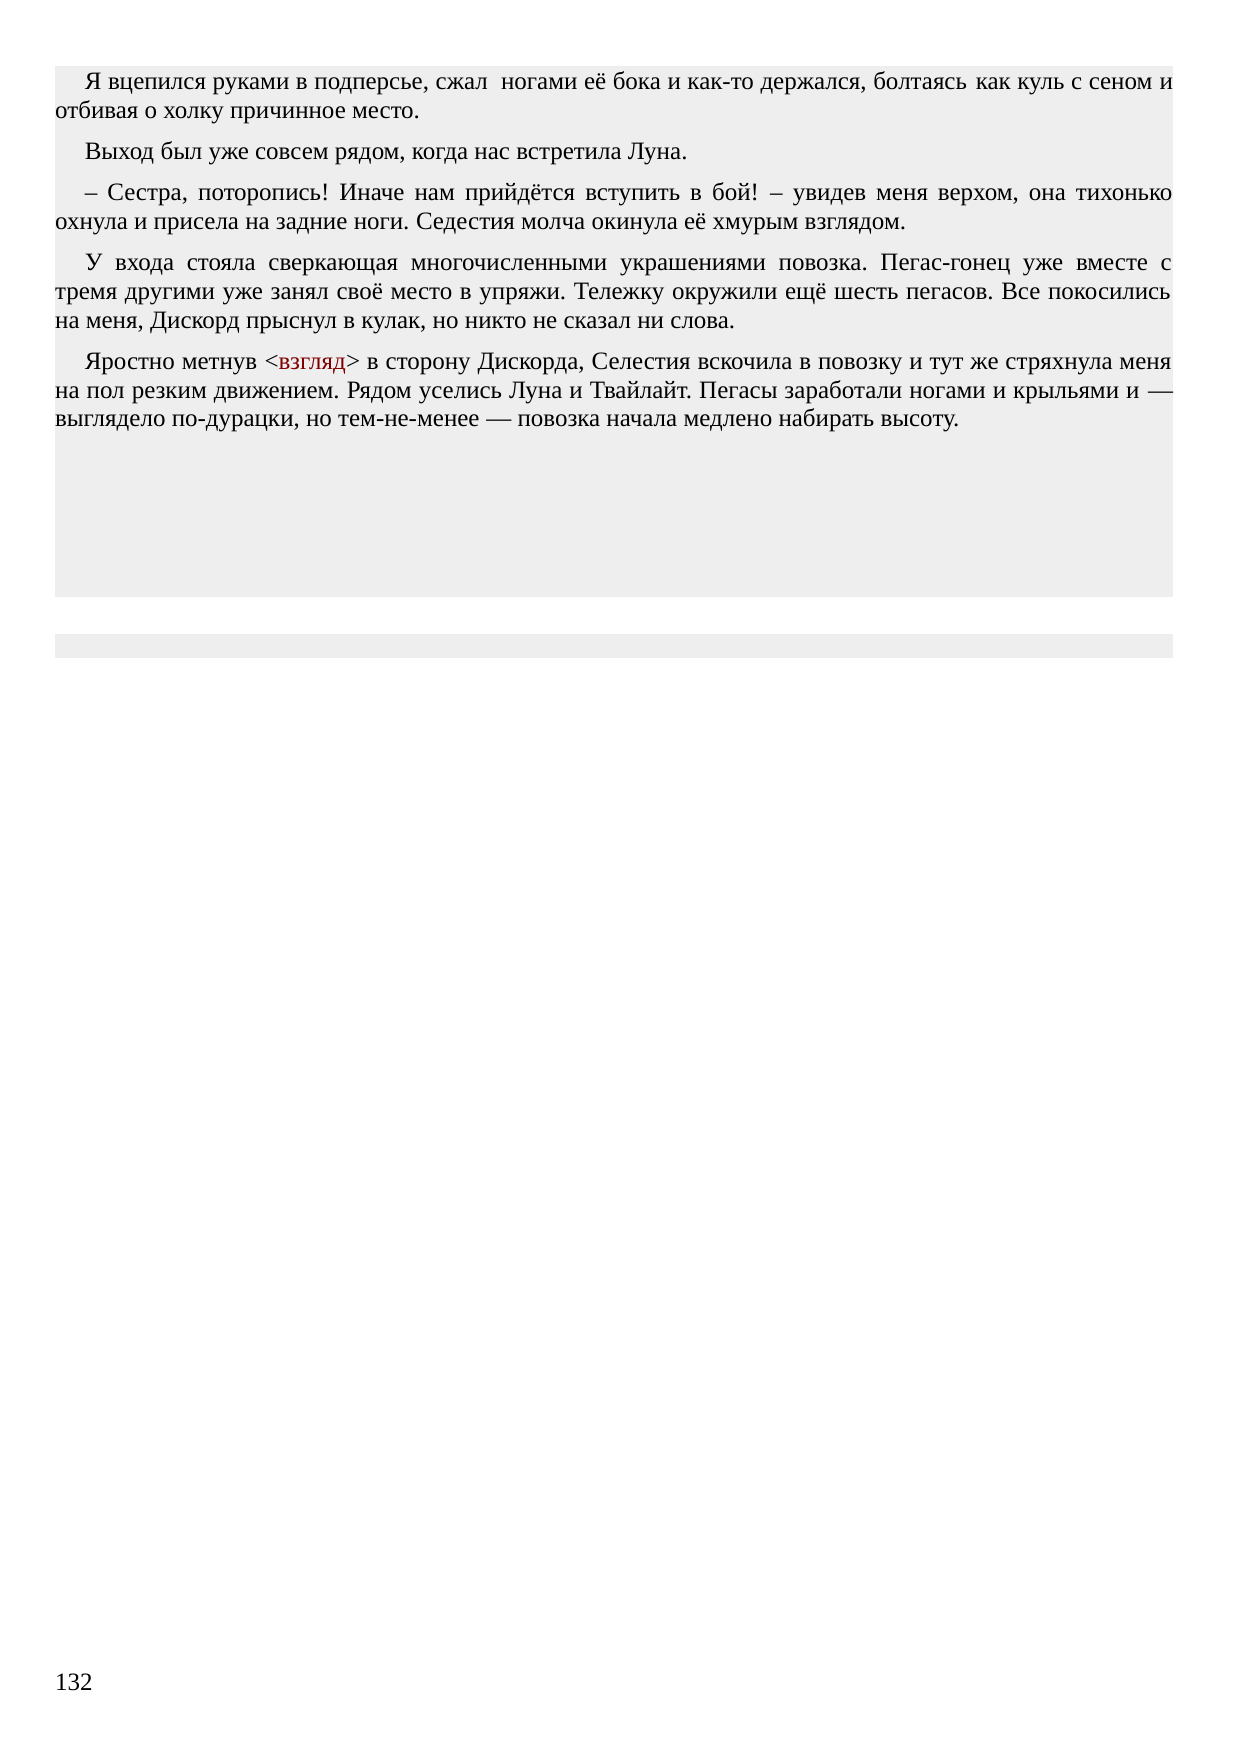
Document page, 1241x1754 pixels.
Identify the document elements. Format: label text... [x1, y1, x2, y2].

text Выход был уже совсем рядом, когда нас встретила Луна. [55, 136, 1173, 165]
text Яростно метнув <взгляд> в сторону Дискорда, Селестия вскочила в повозку и тут же стряхнула меня на пол резким движением. Рядом уселись Луна и Твайлайт. Пегасы заработали ногами и крыльями и — выглядело по-дурацки, но тем-не-менее — повозка начала медлено набирать высоту. [55, 346, 1173, 432]
text Я вцепился руками в подперсье, сжал ногами её бока и как-то держался, болтаясь как куль с сеном и отбивая о холку причинное место. [55, 66, 1173, 123]
text У входа стояла сверкающая многочисленными украшениями повозка. Пегас-гонец уже вместе с тремя другими уже занял своё место в упряжи. Тележку окружили ещё шесть пегасов. Все покосились на меня, Дискорд прыснул в кулак, но никто не сказал ни слова. [55, 247, 1173, 333]
text – Сестра, поторопись! Иначе нам прийдётся вступить в бой! – увидев меня верхом, она тихонько охнула и присела на задние ноги. Седестия молча окинула её хмурым взглядом. [55, 177, 1173, 235]
